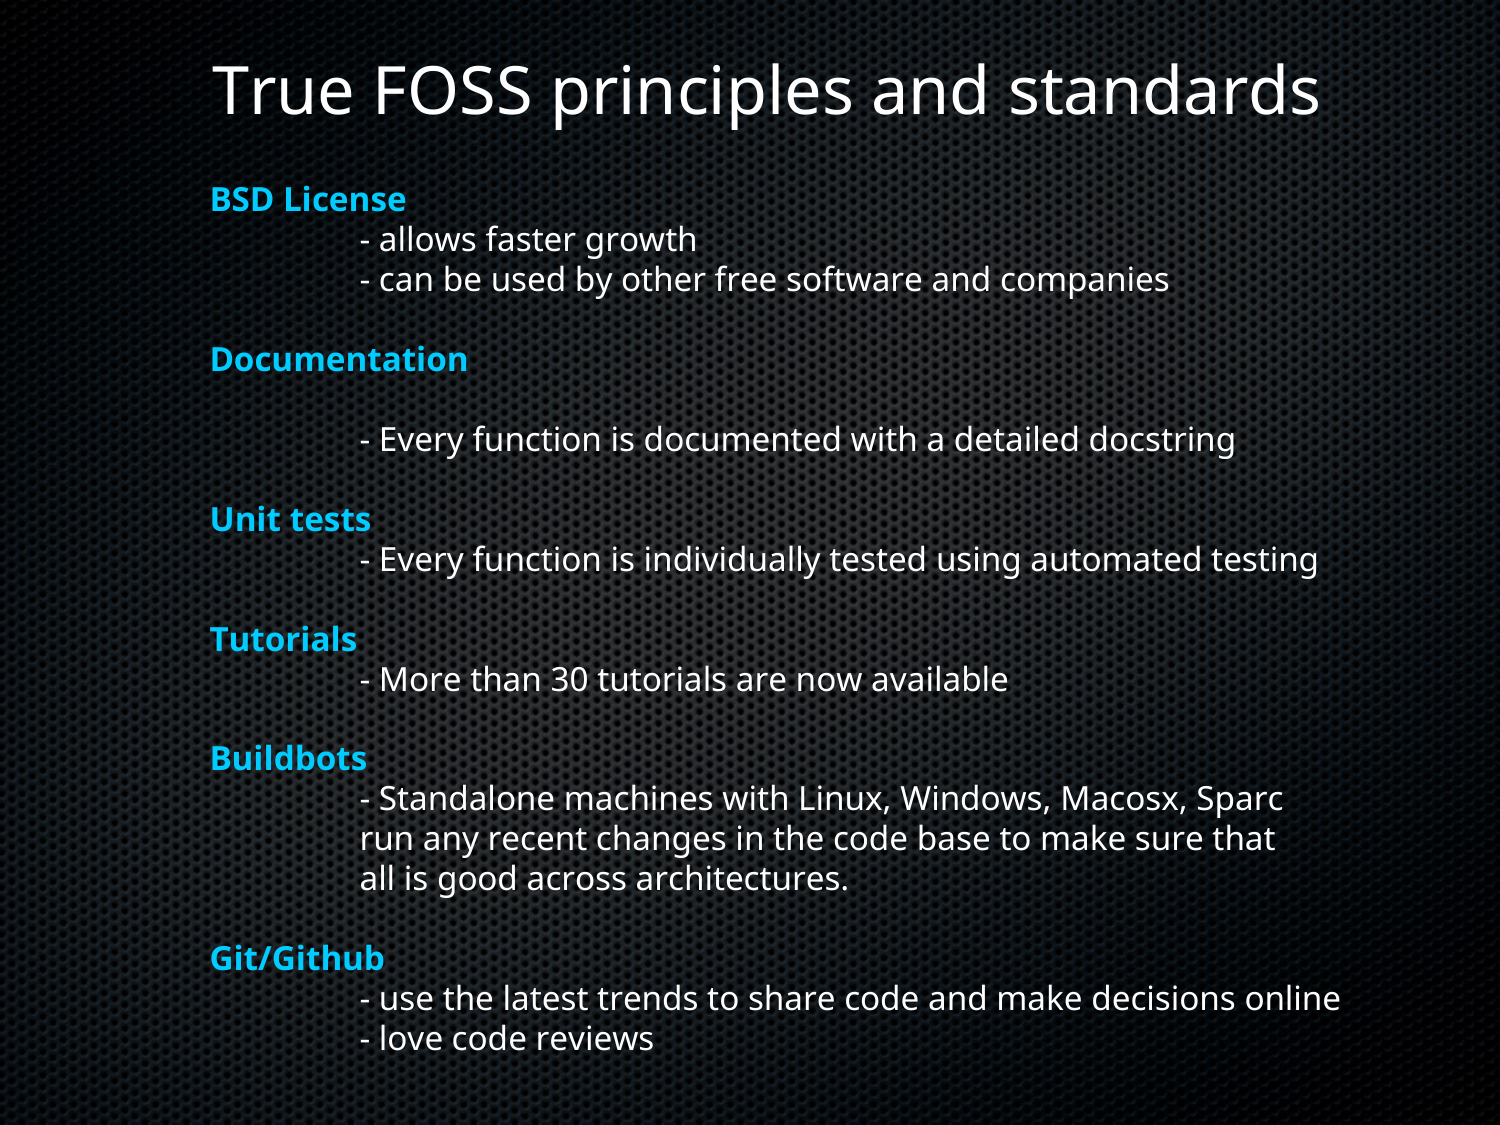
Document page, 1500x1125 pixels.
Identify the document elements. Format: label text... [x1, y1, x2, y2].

picture [0, 0, 1500, 1125]
text_box BSD License - allows faster growth - can be used by other free software and companies Documentation - Every function is documented with a detailed docstring Unit tests - Every function is individually tested using automated testing Tutorials - More than 30 tutorials are now available Buildbots - Standalone machines with Linux, Windows, Macosx, Sparc run any recent changes in the code base to make sure that all is good across architectures. Git/Github - use the latest trends to share code and make decisions online - love code reviews [194, 171, 1430, 1125]
text_box True FOSS principles and standards [118, 40, 1418, 166]
